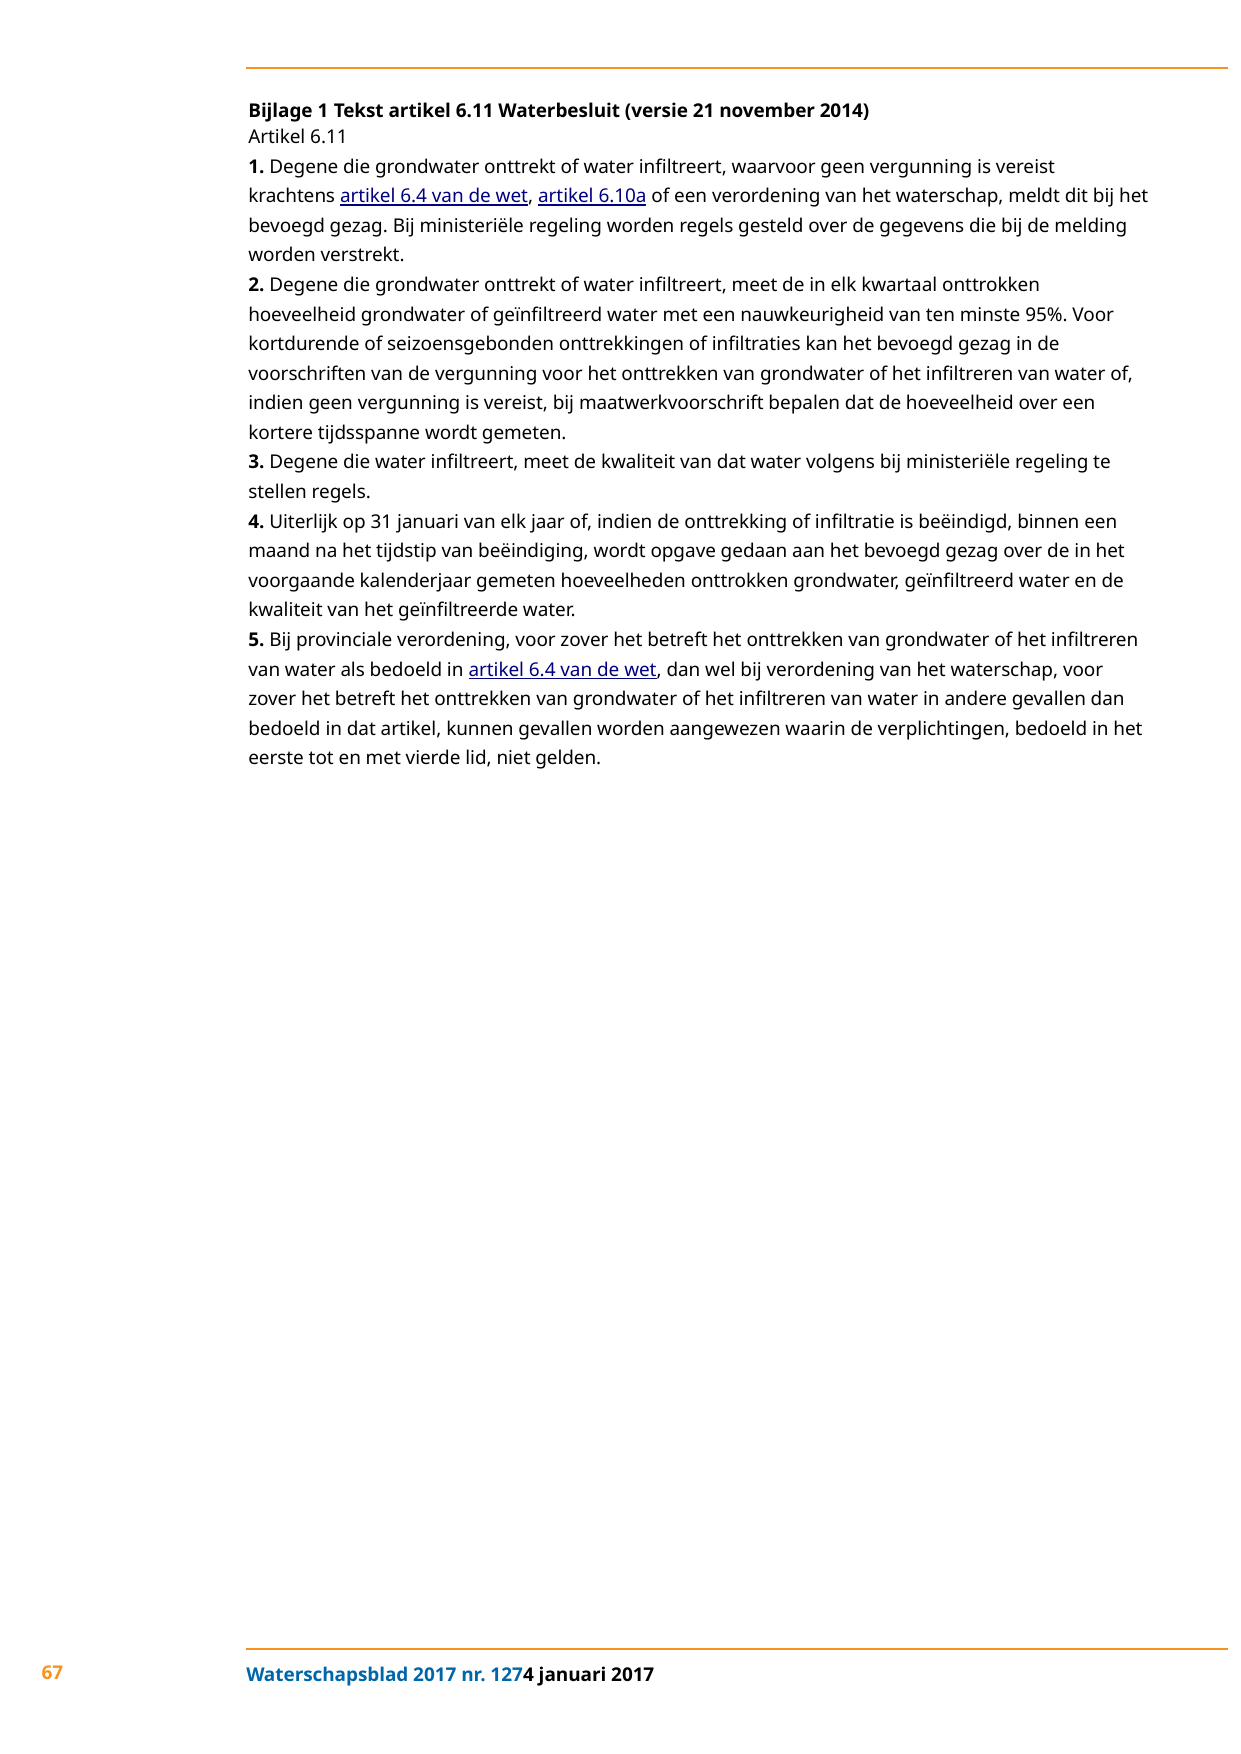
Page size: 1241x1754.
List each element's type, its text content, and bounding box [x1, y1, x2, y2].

text 1. Degene die grondwater onttrekt of water infiltreert, waarvoor geen vergunning is vereist krachtens artikel 6.4 van de wet, artikel 6.10a of een verordening van het waterschap, meldt dit bij het bevoegd gezag. Bij ministeriële regeling worden regels gesteld over de gegevens die bij de melding worden verstrekt. [248, 153, 1152, 267]
text 5. Bij provinciale verordening, voor zover het betreft het onttrekken van grondwater of het infiltreren van water als bedoeld in artikel 6.4 van de wet, dan wel bij verordening van het waterschap, voor zover het betreft het onttrekken van grondwater of het infiltreren van water in andere gevallen dan bedoeld in dat artikel, kunnen gevallen worden aangewezen waarin de verplichtingen, bedoeld in het eerste tot en met vierde lid, niet gelden. [248, 626, 1152, 770]
text 2. Degene die grondwater onttrekt of water infiltreert, meet de in elk kwartaal onttrokken hoeveelheid grondwater of geïnfiltreerd water met een nauwkeurigheid van ten minste 95%. Voor kortdurende of seizoensgebonden onttrekkingen of infiltraties kan het bevoegd gezag in de voorschriften van de vergunning voor het onttrekken van grondwater of het infiltreren van water of, indien geen vergunning is vereist, bij maatwerkvoorschrift bepalen dat de hoeveelheid over een kortere tijdsspanne wordt gemeten. [248, 271, 1152, 445]
text 4. Uiterlijk op 31 januari van elk jaar of, indien de onttrekking of infiltratie is beëindigd, binnen een maand na het tijdstip van beëindiging, wordt opgave gedaan aan het bevoegd gezag over de in het voorgaande kalenderjaar gemeten hoeveelheden onttrokken grondwater, geïnfiltreerd water en de kwaliteit van het geïnfiltreerde water. [248, 508, 1152, 622]
text Bijlage 1 Tekst artikel 6.11 Waterbesluit (versie 21 november 2014) [248, 95, 1152, 123]
picture [41, 47, 231, 172]
text Artikel 6.11 [248, 123, 1152, 149]
text 3. Degene die water infiltreert, meet de kwaliteit van dat water volgens bij ministeriële regeling te stellen regels. [248, 449, 1152, 504]
